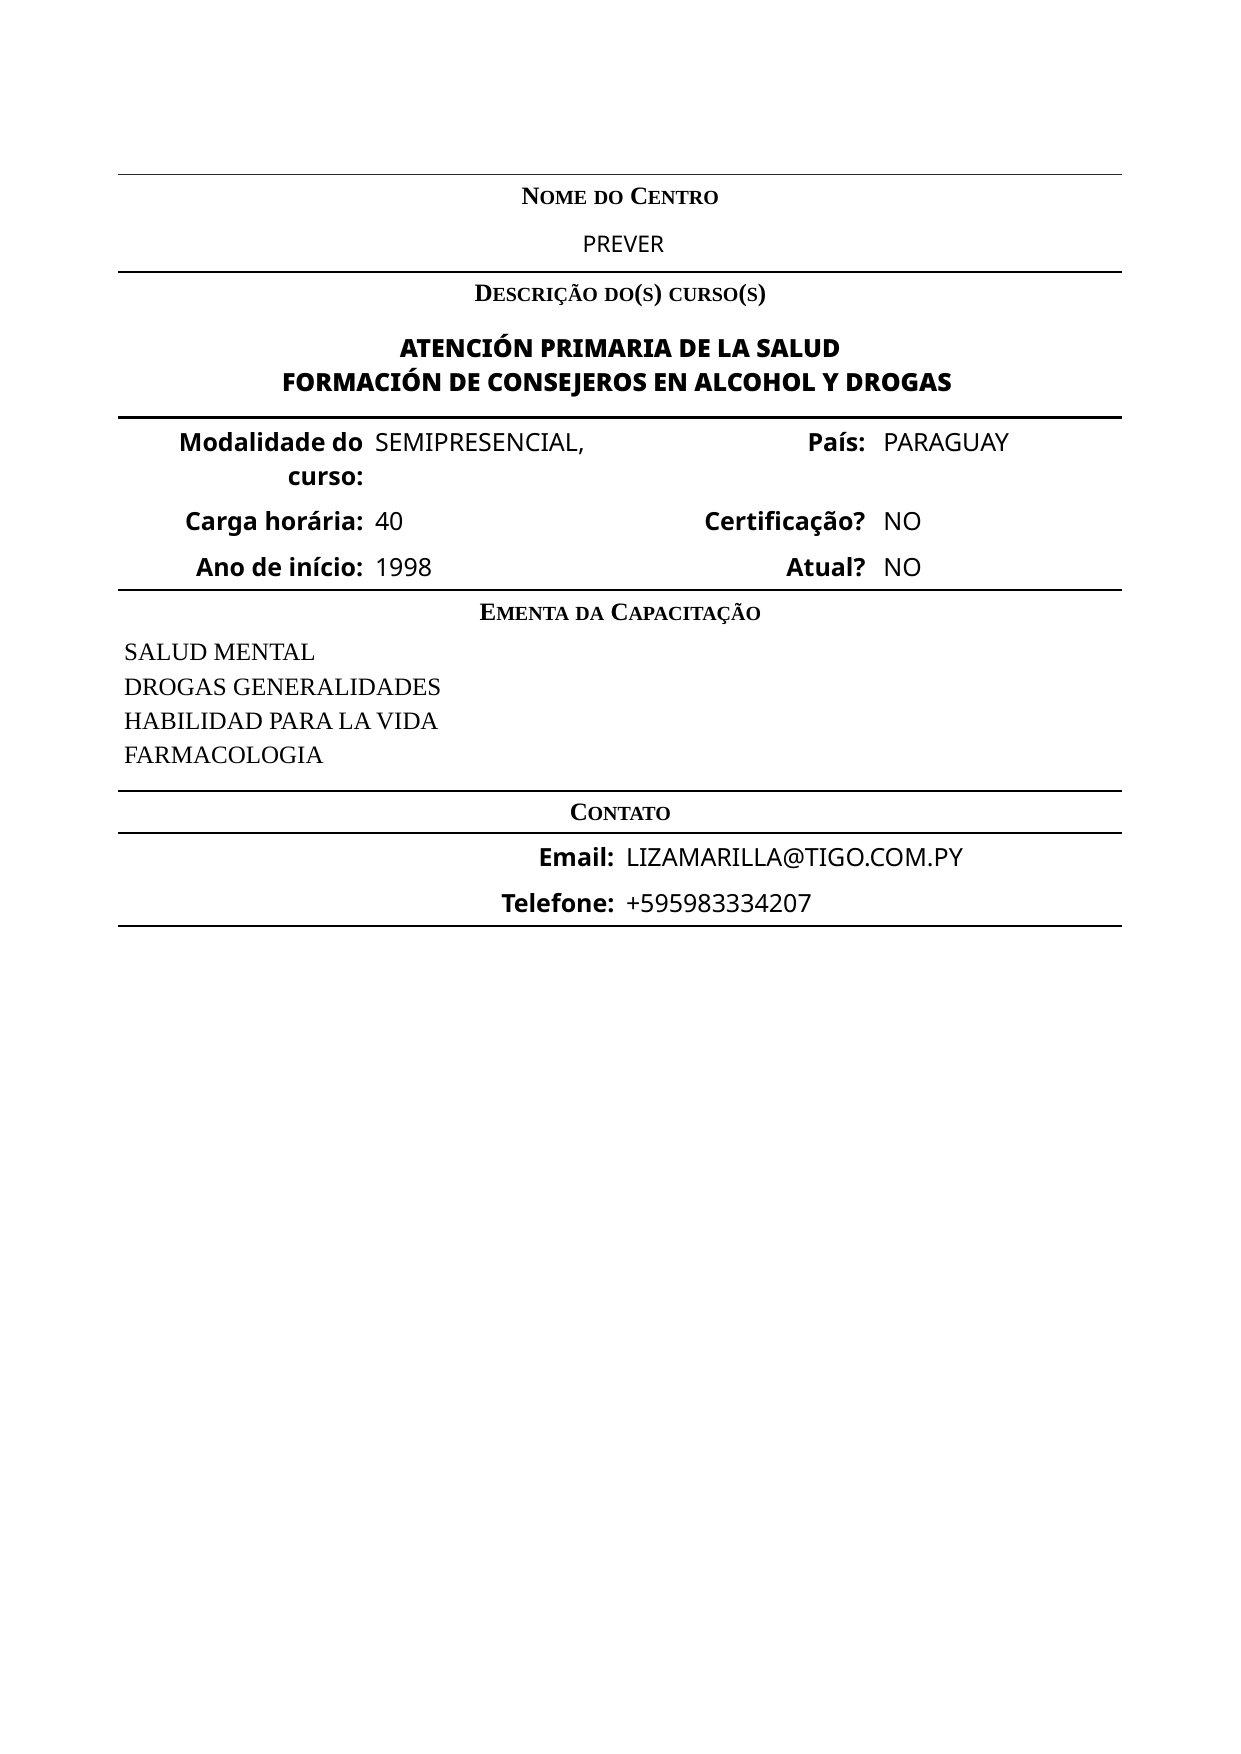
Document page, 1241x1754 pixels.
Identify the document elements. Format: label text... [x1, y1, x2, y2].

table_cell Ano de início: [118, 544, 369, 589]
table_cell NO [871, 498, 1122, 544]
table_cell Modalidade do curso: [118, 419, 369, 498]
table_cell PARAGUAY [871, 419, 1122, 498]
table_cell 1998 [369, 544, 620, 589]
table_cell ATENCIÓN PRIMARIA DE LA SALUD FORMACIÓN DE CONSEJEROS EN ALCOHOL Y DROGAS [118, 313, 1122, 416]
table_cell Certificação? [620, 498, 871, 544]
table_cell LIZAMARILLA@TIGO.COM.PY [620, 834, 1122, 879]
table_cell Carga horária: [118, 498, 369, 544]
table_cell Telefone: [118, 880, 620, 925]
table_cell Contato [118, 792, 1122, 832]
table_cell Atual? [620, 544, 871, 589]
table_cell SEMIPRESENCIAL, [369, 419, 620, 498]
table_cell +595983334207 [620, 880, 1122, 925]
table_cell Ementa da Capacitação [118, 591, 1122, 631]
table_header Nome do Centro [118, 176, 1122, 216]
table_cell País: [620, 419, 871, 498]
table_cell SALUD MENTAL DROGAS GENERALIDADES HABILIDAD PARA LA VIDA FARMACOLOGIA [118, 631, 1122, 790]
table_cell Email: [118, 834, 620, 879]
table_cell PREVER [118, 216, 1122, 271]
table_cell 40 [369, 498, 620, 544]
table_cell Descrição do(s) curso(s) [118, 273, 1122, 313]
table_cell NO [871, 544, 1122, 589]
